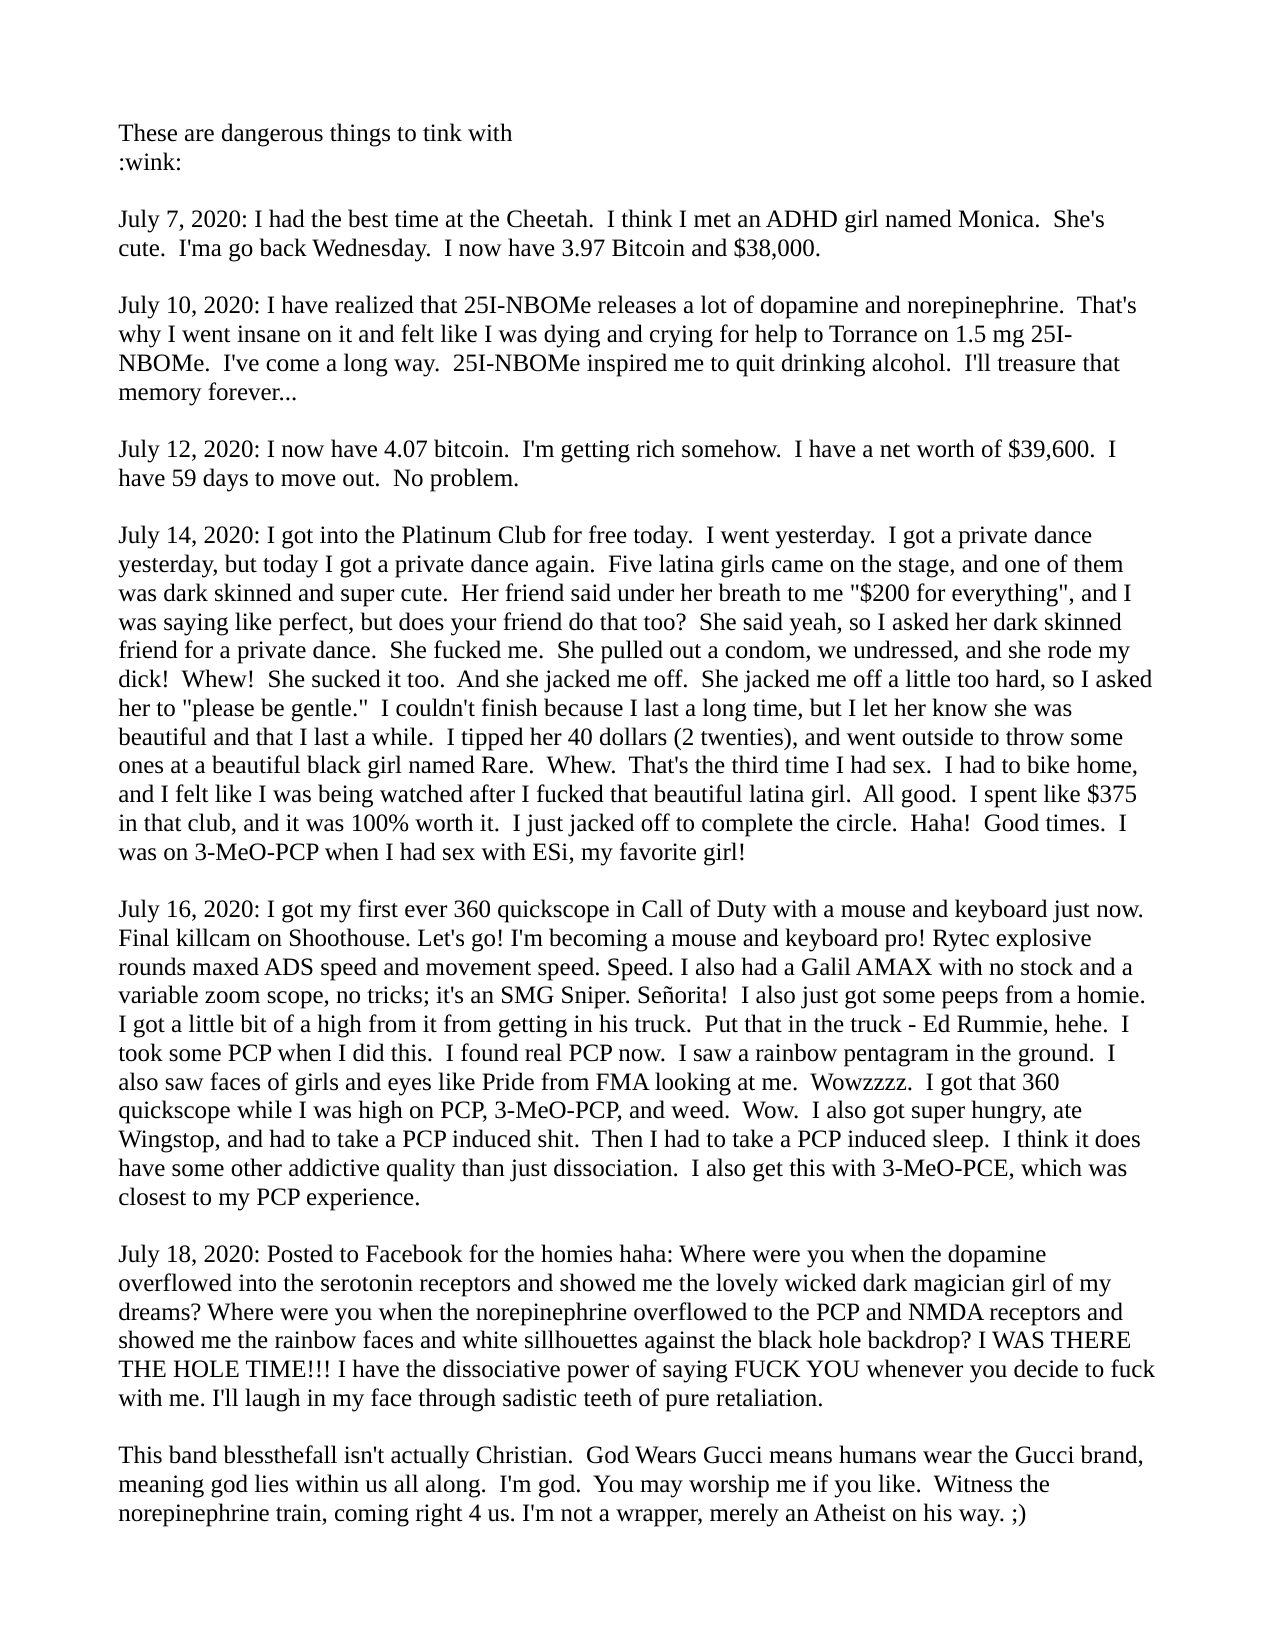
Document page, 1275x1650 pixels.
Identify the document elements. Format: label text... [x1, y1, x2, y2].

text July 14, 2020: I got into the Platinum Club for free today. I went yesterday. I got a private dance yesterday, but today I got a private dance again. Five latina girls came on the stage, and one of them was dark skinned and super cute. Her friend said under her breath to me "$200 for everything", and I was saying like perfect, but does your friend do that too? She said yeah, so I asked her dark skinned friend for a private dance. She fucked me. She pulled out a condom, we undressed, and she rode my dick! Whew! She sucked it too. And she jacked me off. She jacked me off a little too hard, so I asked her to "please be gentle." I couldn't finish because I last a long time, but I let her know she was beautiful and that I last a while. I tipped her 40 dollars (2 twenties), and went outside to throw some ones at a beautiful black girl named Rare. Whew. That's the third time I had sex. I had to bike home, and I felt like I was being watched after I fucked that beautiful latina girl. All good. I spent like $375 in that club, and it was 100% worth it. I just jacked off to complete the circle. Haha! Good times. I was on 3-MeO-PCP when I had sex with ESi, my favorite girl! [118, 521, 1157, 866]
text July 12, 2020: I now have 4.07 bitcoin. I'm getting rich somehow. I have a net worth of $39,600. I have 59 days to move out. No problem. [118, 434, 1157, 492]
text :wink: [118, 147, 1157, 176]
text July 18, 2020: Posted to Facebook for the homies haha: Where were you when the dopamine overflowed into the serotonin receptors and showed me the lovely wicked dark magician girl of my dreams? Where were you when the norepinephrine overflowed to the PCP and NMDA receptors and showed me the rainbow faces and white sillhouettes against the black hole backdrop? I WAS THERE THE HOLE TIME!!! I have the dissociative power of saying FUCK YOU whenever you decide to fuck with me. I'll laugh in my face through sadistic teeth of pure retaliation. [118, 1239, 1157, 1412]
text These are dangerous things to tink with [118, 118, 1157, 147]
text July 7, 2020: I had the best time at the Cheetah. I think I met an ADHD girl named Monica. She's cute. I'ma go back Wednesday. I now have 3.97 Bitcoin and $38,000. [118, 204, 1157, 262]
text July 16, 2020: I got my first ever 360 quickscope in Call of Duty with a mouse and keyboard just now. Final killcam on Shoothouse. Let's go! I'm becoming a mouse and keyboard pro! Rytec explosive rounds maxed ADS speed and movement speed. Speed. I also had a Galil AMAX with no stock and a variable zoom scope, no tricks; it's an SMG Sniper. Señorita! I also just got some peeps from a homie. I got a little bit of a high from it from getting in his truck. Put that in the truck - Ed Rummie, hehe. I took some PCP when I did this. I found real PCP now. I saw a rainbow pentagram in the ground. I also saw faces of girls and eyes like Pride from FMA looking at me. Wowzzzz. I got that 360 quickscope while I was high on PCP, 3-MeO-PCP, and weed. Wow. I also got super hungry, ate Wingstop, and had to take a PCP induced shit. Then I had to take a PCP induced sleep. I think it does have some other addictive quality than just dissociation. I also get this with 3-MeO-PCE, which was closest to my PCP experience. [118, 894, 1157, 1211]
text July 10, 2020: I have realized that 25I-NBOMe releases a lot of dopamine and norepinephrine. That's why I went insane on it and felt like I was dying and crying for help to Torrance on 1.5 mg 25I-NBOMe. I've come a long way. 25I-NBOMe inspired me to quit drinking alcohol. I'll treasure that memory forever... [118, 291, 1157, 406]
text This band blessthefall isn't actually Christian. God Wears Gucci means humans wear the Gucci brand, meaning god lies within us all along. I'm god. You may worship me if you like. Witness the norepinephrine train, coming right 4 us. I'm not a wrapper, merely an Atheist on his way. ;) [118, 1441, 1157, 1527]
